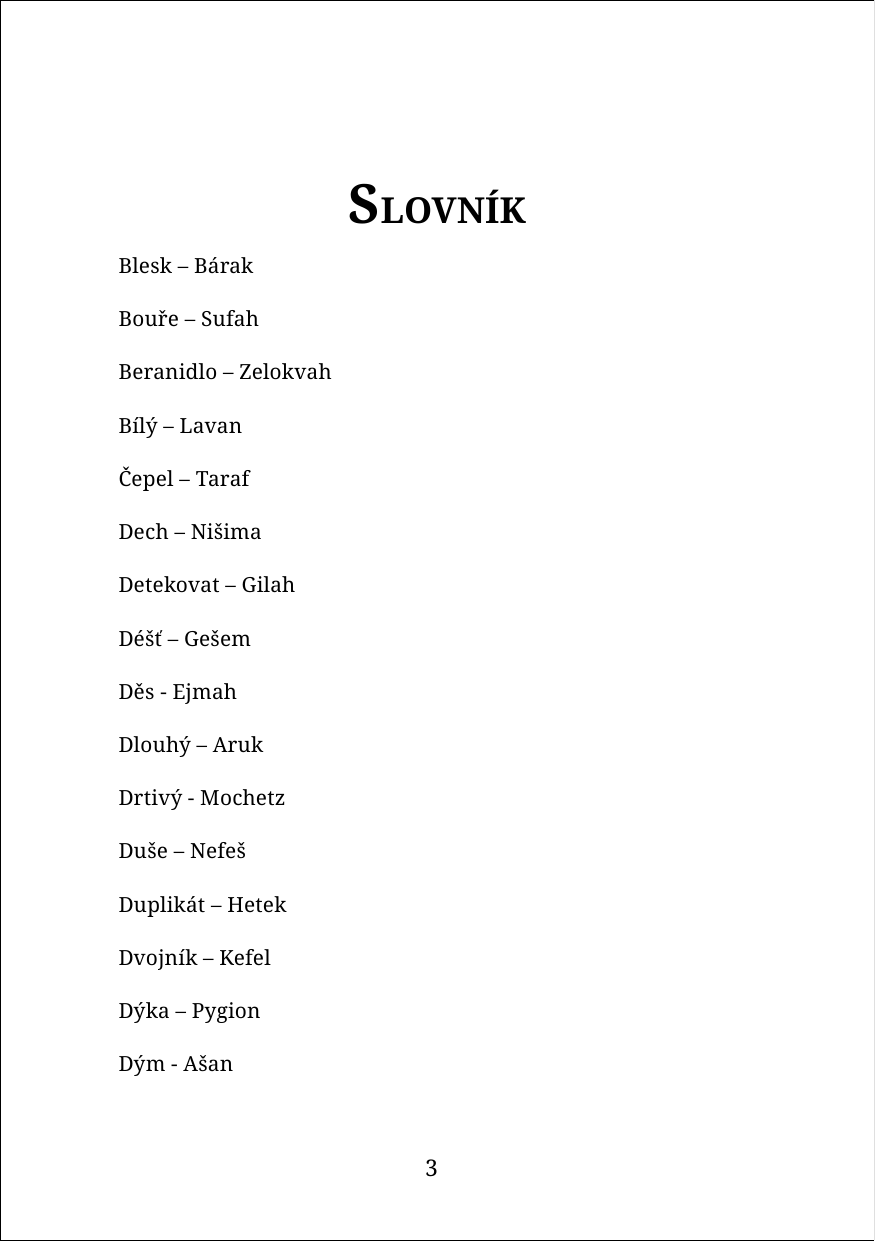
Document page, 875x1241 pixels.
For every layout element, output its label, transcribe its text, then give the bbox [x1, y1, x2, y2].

subtitle Slovník [118, 166, 756, 239]
text Detekovat – Gilah [118, 570, 756, 599]
text Duše – Nefeš [118, 837, 756, 865]
text Dech – Nišima [118, 517, 756, 546]
text Drtivý - Mochetz [118, 783, 756, 812]
text Dvojník – Kefel [118, 943, 756, 971]
text Blesk – Bárak [118, 251, 756, 279]
text Čepel – Taraf [118, 464, 756, 492]
text Duplikát – Hetek [118, 890, 756, 918]
text Bílý – Lavan [118, 411, 756, 439]
text Beranidlo – Zelokvah [118, 357, 756, 386]
text Děs - Ejmah [118, 677, 756, 705]
text Dlouhý – Aruk [118, 730, 756, 758]
text Déšť – Gešem [118, 624, 756, 652]
text Dýka – Pygion [118, 996, 756, 1025]
text Dým - Ašan [118, 1049, 756, 1078]
text Bouře – Sufah [118, 304, 756, 333]
